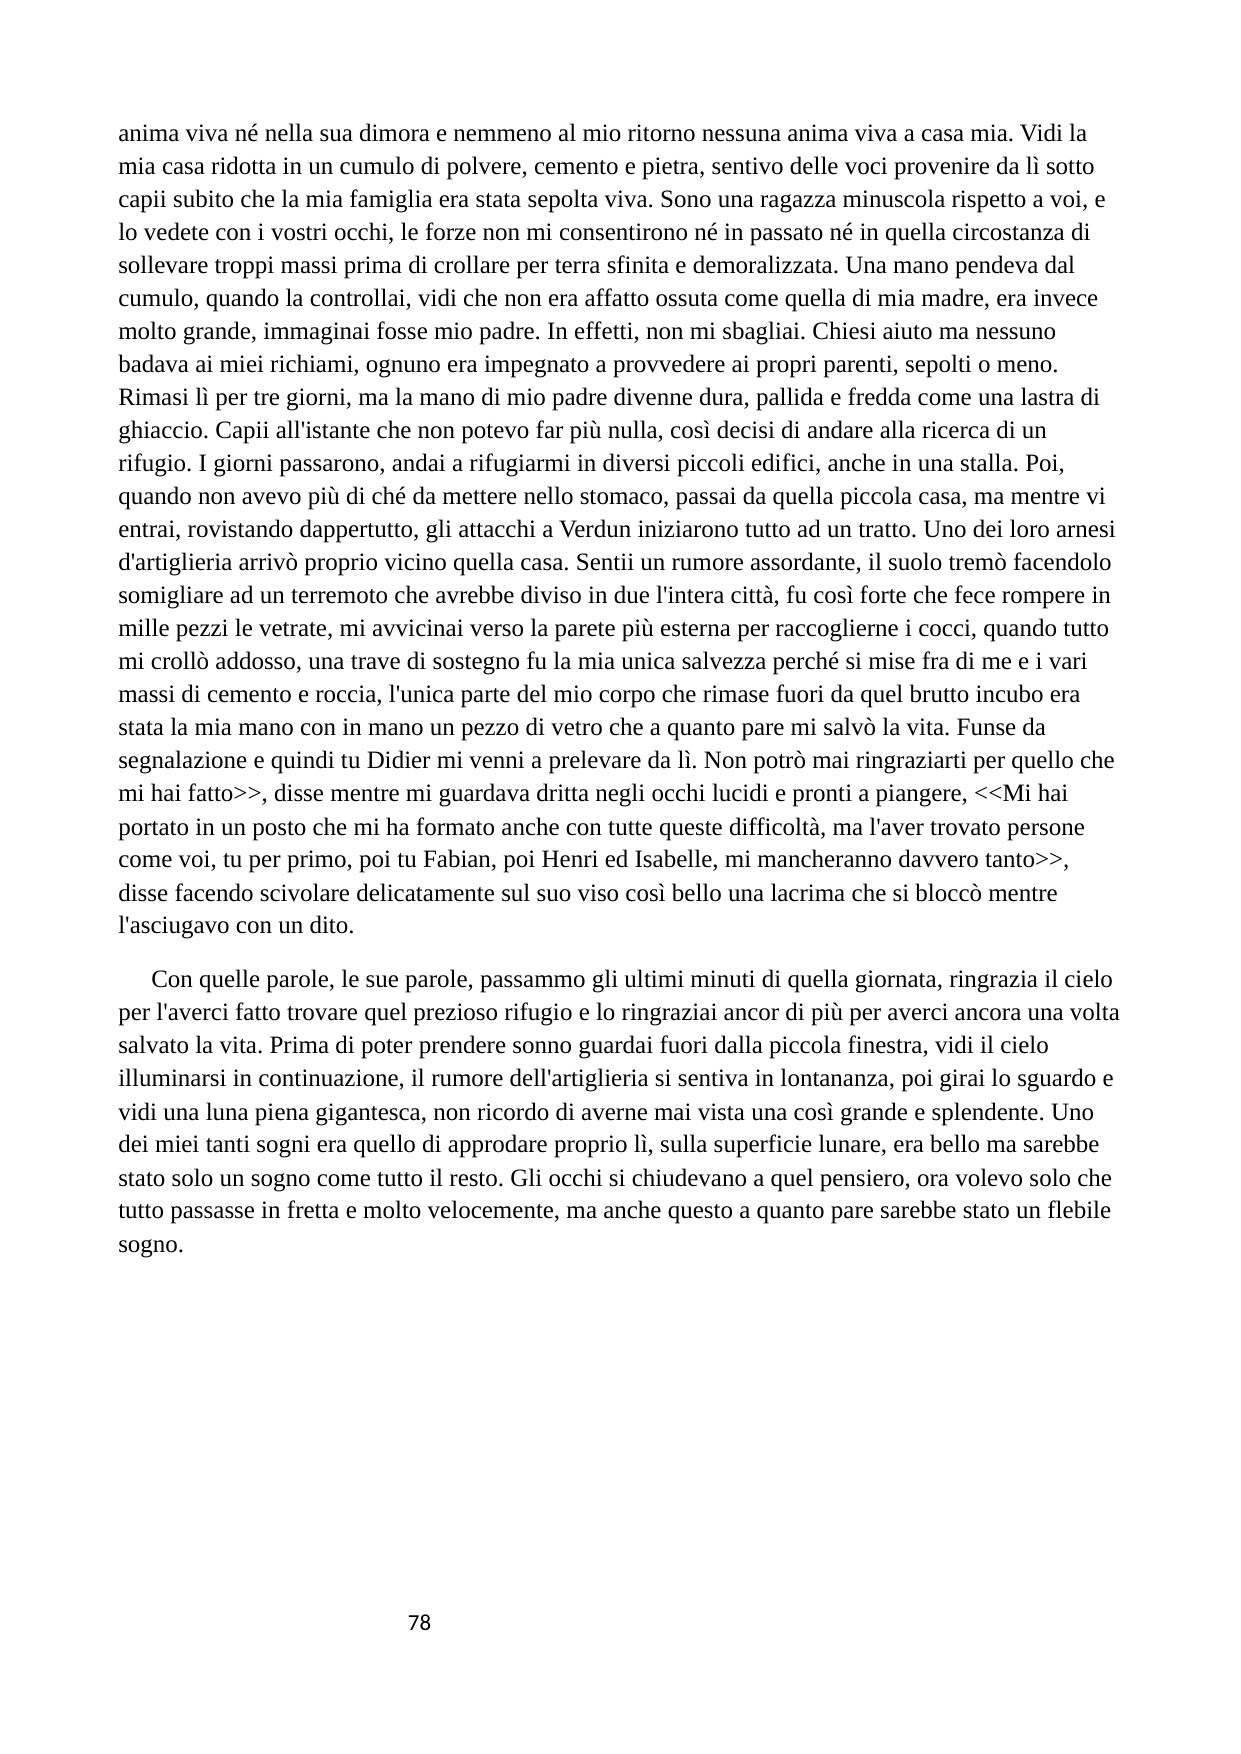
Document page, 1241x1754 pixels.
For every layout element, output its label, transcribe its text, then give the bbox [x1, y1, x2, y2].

text Con quelle parole, le sue parole, passammo gli ultimi minuti di quella giornata, ringrazia il cielo per l'averci fatto trovare quel prezioso rifugio e lo ringraziai ancor di più per averci ancora una volta salvato la vita. Prima di poter prendere sonno guardai fuori dalla piccola finestra, vidi il cielo illuminarsi in continuazione, il rumore dell'artiglieria si sentiva in lontananza, poi girai lo sguardo e vidi una luna piena gigantesca, non ricordo di averne mai vista una così grande e splendente. Uno dei miei tanti sogni era quello di approdare proprio lì, sulla superficie lunare, era bello ma sarebbe stato solo un sogno come tutto il resto. Gli occhi si chiudevano a quel pensiero, ora volevo solo che tutto passasse in fretta e molto velocemente, ma anche questo a quanto pare sarebbe stato un flebile sogno. [118, 964, 1122, 1257]
text anima viva né nella sua dimora e nemmeno al mio ritorno nessuna anima viva a casa mia. Vidi la mia casa ridotta in un cumulo di polvere, cemento e pietra, sentivo delle voci provenire da lì sotto capii subito che la mia famiglia era stata sepolta viva. Sono una ragazza minuscola rispetto a voi, e lo vedete con i vostri occhi, le forze non mi consentirono né in passato né in quella circostanza di sollevare troppi massi prima di crollare per terra sfinita e demoralizzata. Una mano pendeva dal cumulo, quando la controllai, vidi che non era affatto ossuta come quella di mia madre, era invece molto grande, immaginai fosse mio padre. In effetti, non mi sbagliai. Chiesi aiuto ma nessuno badava ai miei richiami, ognuno era impegnato a provvedere ai propri parenti, sepolti o meno. Rimasi lì per tre giorni, ma la mano di mio padre divenne dura, pallida e fredda come una lastra di ghiaccio. Capii all'istante che non potevo far più nulla, così decisi di andare alla ricerca di un rifugio. I giorni passarono, andai a rifugiarmi in diversi piccoli edifici, anche in una stalla. Poi, quando non avevo più di ché da mettere nello stomaco, passai da quella piccola casa, ma mentre vi entrai, rovistando dappertutto, gli attacchi a Verdun iniziarono tutto ad un tratto. Uno dei loro arnesi d'artiglieria arrivò proprio vicino quella casa. Sentii un rumore assordante, il suolo tremò facendolo somigliare ad un terremoto che avrebbe diviso in due l'intera città, fu così forte che fece rompere in mille pezzi le vetrate, mi avvicinai verso la parete più esterna per raccoglierne i cocci, quando tutto mi crollò addosso, una trave di sostegno fu la mia unica salvezza perché si mise fra di me e i vari massi di cemento e roccia, l'unica parte del mio corpo che rimase fuori da quel brutto incubo era stata la mia mano con in mano un pezzo di vetro che a quanto pare mi salvò la vita. Funse da segnalazione e quindi tu Didier mi venni a prelevare da lì. Non potrò mai ringraziarti per quello che mi hai fatto>>, disse mentre mi guardava dritta negli occhi lucidi e pronti a piangere, <<Mi hai portato in un posto che mi ha formato anche con tutte queste difficoltà, ma l'aver trovato persone come voi, tu per primo, poi tu Fabian, poi Henri ed Isabelle, mi mancheranno davvero tanto>>, disse facendo scivolare delicatamente sul suo viso così bello una lacrima che si bloccò mentre l'asciugavo con un dito. [118, 118, 1122, 939]
